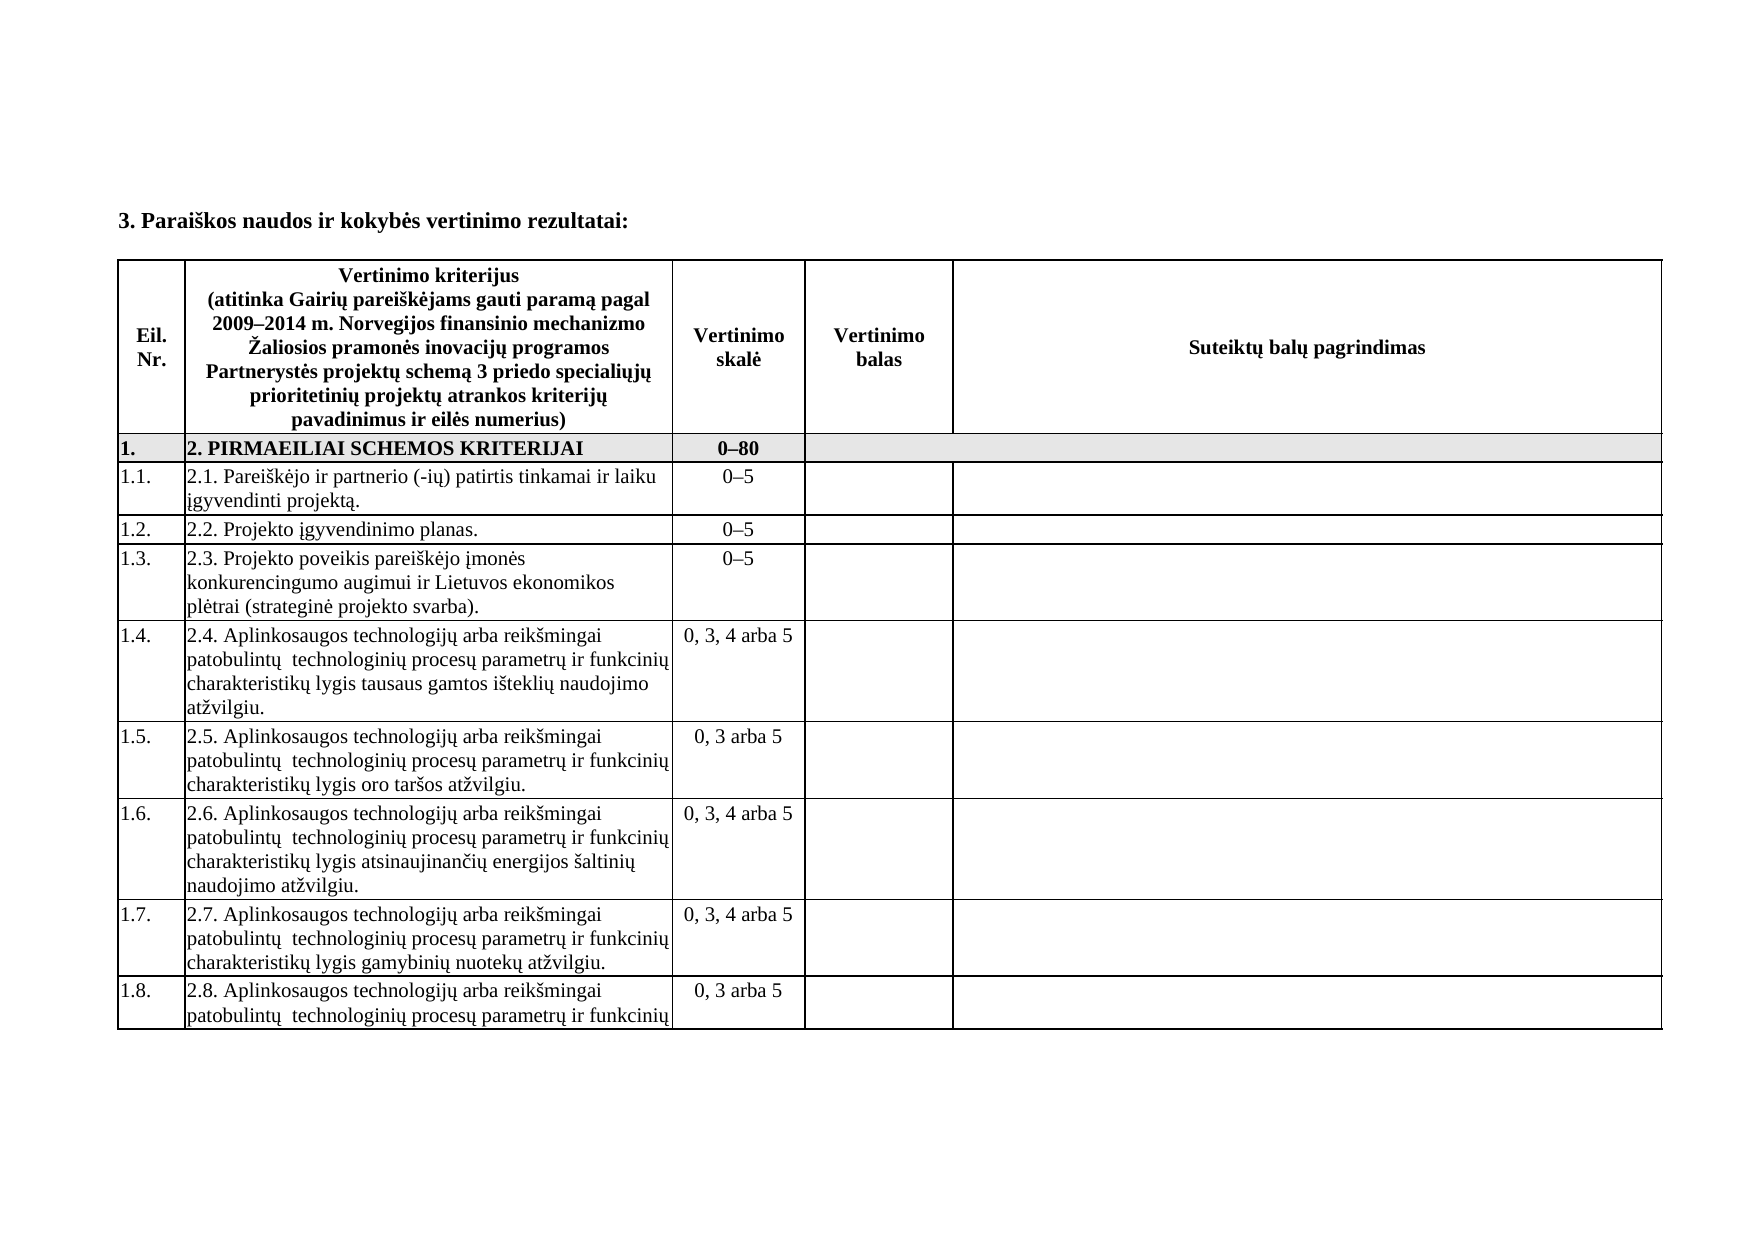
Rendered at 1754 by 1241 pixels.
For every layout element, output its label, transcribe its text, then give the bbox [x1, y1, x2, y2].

table_cell [954, 799, 1661, 898]
table_cell [806, 900, 952, 975]
table_cell 1.7. [119, 900, 184, 975]
table_cell 1.6. [119, 799, 184, 898]
text 3. Paraiškos naudos ir kokybės vertinimo rezultatai: [118, 207, 1636, 233]
table_cell [954, 516, 1661, 543]
table_cell 0, 3, 4 arba 5 [673, 799, 804, 898]
table_cell [954, 463, 1661, 514]
table_cell 1.5. [119, 722, 184, 797]
table_cell 2.5. Aplinkosaugos technologijų arba reikšmingai patobulintų technologinių procesų parametrų ir funkcinių charakteristikų lygis oro taršos atžvilgiu. [186, 722, 672, 797]
table_cell [954, 545, 1661, 620]
table_cell 2. PIRMAEILIAI SCHEMOS KRITERIJAI [186, 434, 672, 461]
table_cell [954, 621, 1661, 721]
table_cell 1.2. [119, 516, 184, 543]
table_cell [954, 722, 1661, 797]
table_cell 0, 3, 4 arba 5 [673, 621, 804, 721]
table_cell 1.3. [119, 545, 184, 620]
table_cell [806, 434, 1661, 461]
table_cell [806, 722, 952, 797]
table_cell [806, 545, 952, 620]
table_cell 2.3. Projekto poveikis pareiškėjo įmonės konkurencingumo augimui ir Lietuvos ekonomikos plėtrai (strateginė projekto svarba). [186, 545, 672, 620]
table_cell 1.1. [119, 463, 184, 514]
table_header Vertinimo kriterijus (atitinka Gairių pareiškėjams gauti paramą pagal 2009–2014 m. Norvegijos finansinio mechanizmo Žaliosios pramonės inovacijų programos Partnerystės projektų schemą 3 priedo specialiųjų prioritetinių projektų atrankos kriterijų pavadinimus ir eilės numerius) [186, 261, 672, 432]
table_cell 0–5 [673, 545, 804, 620]
table_cell [806, 516, 952, 543]
table_cell 2.8. Aplinkosaugos technologijų arba reikšmingai patobulintų technologinių procesų parametrų ir funkcinių [186, 977, 672, 1028]
table_cell [806, 799, 952, 898]
table_cell 2.2. Projekto įgyvendinimo planas. [186, 516, 672, 543]
table_cell 2.7. Aplinkosaugos technologijų arba reikšmingai patobulintų technologinių procesų parametrų ir funkcinių charakteristikų lygis gamybinių nuotekų atžvilgiu. [186, 900, 672, 975]
table_cell 0, 3, 4 arba 5 [673, 900, 804, 975]
table_cell [806, 977, 952, 1028]
table_cell 0–5 [673, 516, 804, 543]
table_cell 2.4. Aplinkosaugos technologijų arba reikšmingai patobulintų technologinių procesų parametrų ir funkcinių charakteristikų lygis tausaus gamtos išteklių naudojimo atžvilgiu. [186, 621, 672, 721]
table_cell [806, 621, 952, 721]
table_cell 0, 3 arba 5 [673, 722, 804, 797]
table_cell 1. [119, 434, 184, 461]
table_header Vertinimo balas [806, 261, 952, 432]
table_cell 0, 3 arba 5 [673, 977, 804, 1028]
table_header Suteiktų balų pagrindimas [954, 261, 1661, 432]
table_cell 2.6. Aplinkosaugos technologijų arba reikšmingai patobulintų technologinių procesų parametrų ir funkcinių charakteristikų lygis atsinaujinančių energijos šaltinių naudojimo atžvilgiu. [186, 799, 672, 898]
table_cell [954, 977, 1661, 1028]
table_cell 1.8. [119, 977, 184, 1028]
table_cell 1.4. [119, 621, 184, 721]
table_header Eil. Nr. [119, 261, 184, 432]
table_cell 2.1. Pareiškėjo ir partnerio (-ių) patirtis tinkamai ir laiku įgyvendinti projektą. [186, 463, 672, 514]
table_cell 0–5 [673, 463, 804, 514]
table_cell 0–80 [673, 434, 804, 461]
table_cell [806, 463, 952, 514]
table_cell [954, 900, 1661, 975]
table_header Vertinimo skalė [673, 261, 804, 432]
